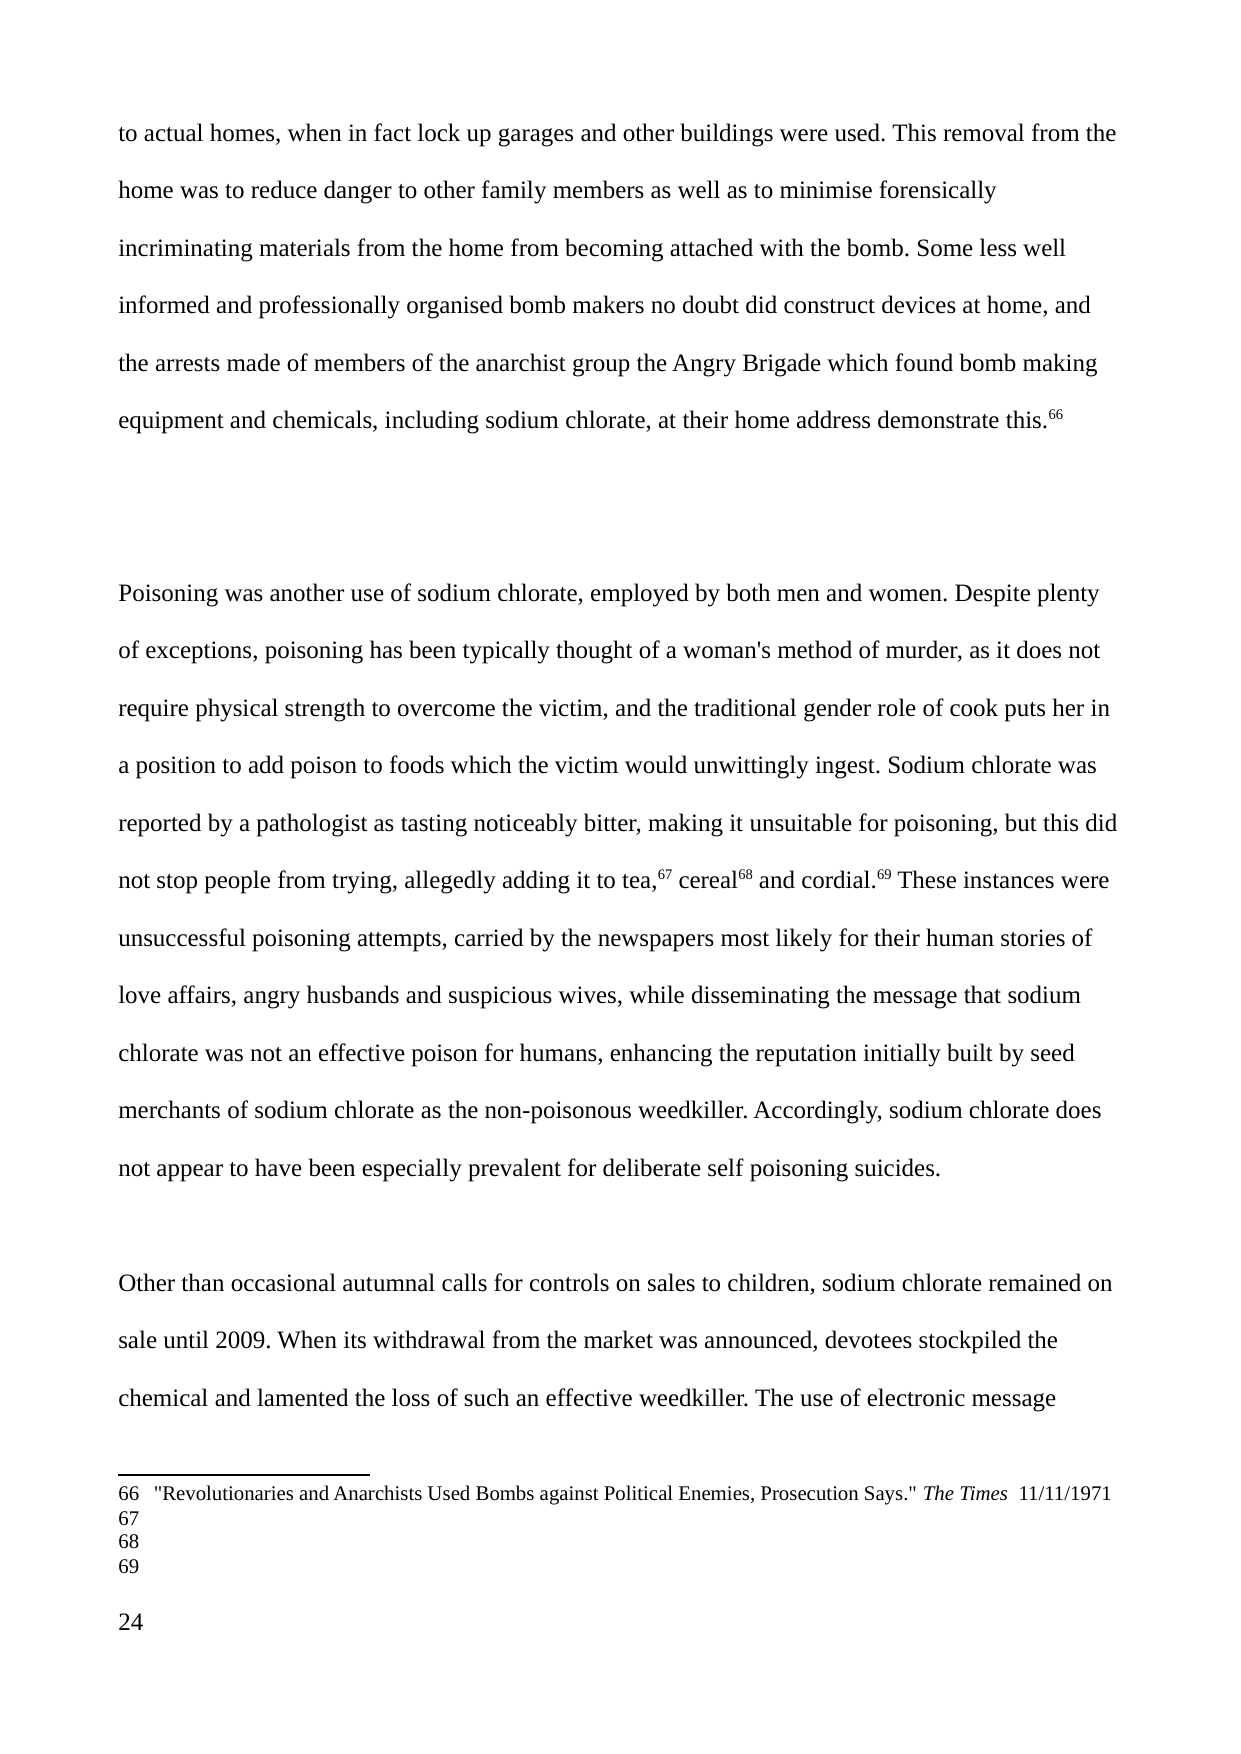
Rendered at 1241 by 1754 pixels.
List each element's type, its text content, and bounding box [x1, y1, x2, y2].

text Other than occasional autumnal calls for controls on sales to children, sodium chlorate remained on sale until 2009. When its withdrawal from the market was announced, devotees stockpiled the chemical and lamented the loss of such an effective weedkiller. The use of electronic message [118, 1268, 1122, 1412]
text Poisoning was another use of sodium chlorate, employed by both men and women. Despite plenty of exceptions, poisoning has been typically thought of a woman's method of murder, as it does not require physical strength to overcome the victim, and the traditional gender role of cook puts her in a position to add poison to foods which the victim would unwittingly ingest. Sodium chlorate was reported by a pathologist as tasting noticeably bitter, making it unsuitable for poisoning, but this did not stop people from trying, allegedly adding it to tea, cereal and cordial. These instances were unsuccessful poisoning attempts, carried by the newspapers most likely for their human stories of love affairs, angry husbands and suspicious wives, while disseminating the message that sodium chlorate was not an effective poison for humans, enhancing the reputation initially built by seed merchants of sodium chlorate as the non-poisonous weedkiller. Accordingly, sodium chlorate does not appear to have been especially prevalent for deliberate self poisoning suicides. [118, 578, 1122, 1182]
text to actual homes, when in fact lock up garages and other buildings were used. This removal from the home was to reduce danger to other family members as well as to minimise forensically incriminating materials from the home from becoming attached with the bomb. Some less well informed and professionally organised bomb makers no doubt did construct devices at home, and the arrests made of members of the anarchist group the Angry Brigade which found bomb making equipment and chemicals, including sodium chlorate, at their home address demonstrate this. [118, 118, 1122, 434]
text "Revolutionaries and Anarchists Used Bombs against Political Enemies, Prosecution Says." The Times 11/11/1971 [118, 1481, 1122, 1505]
